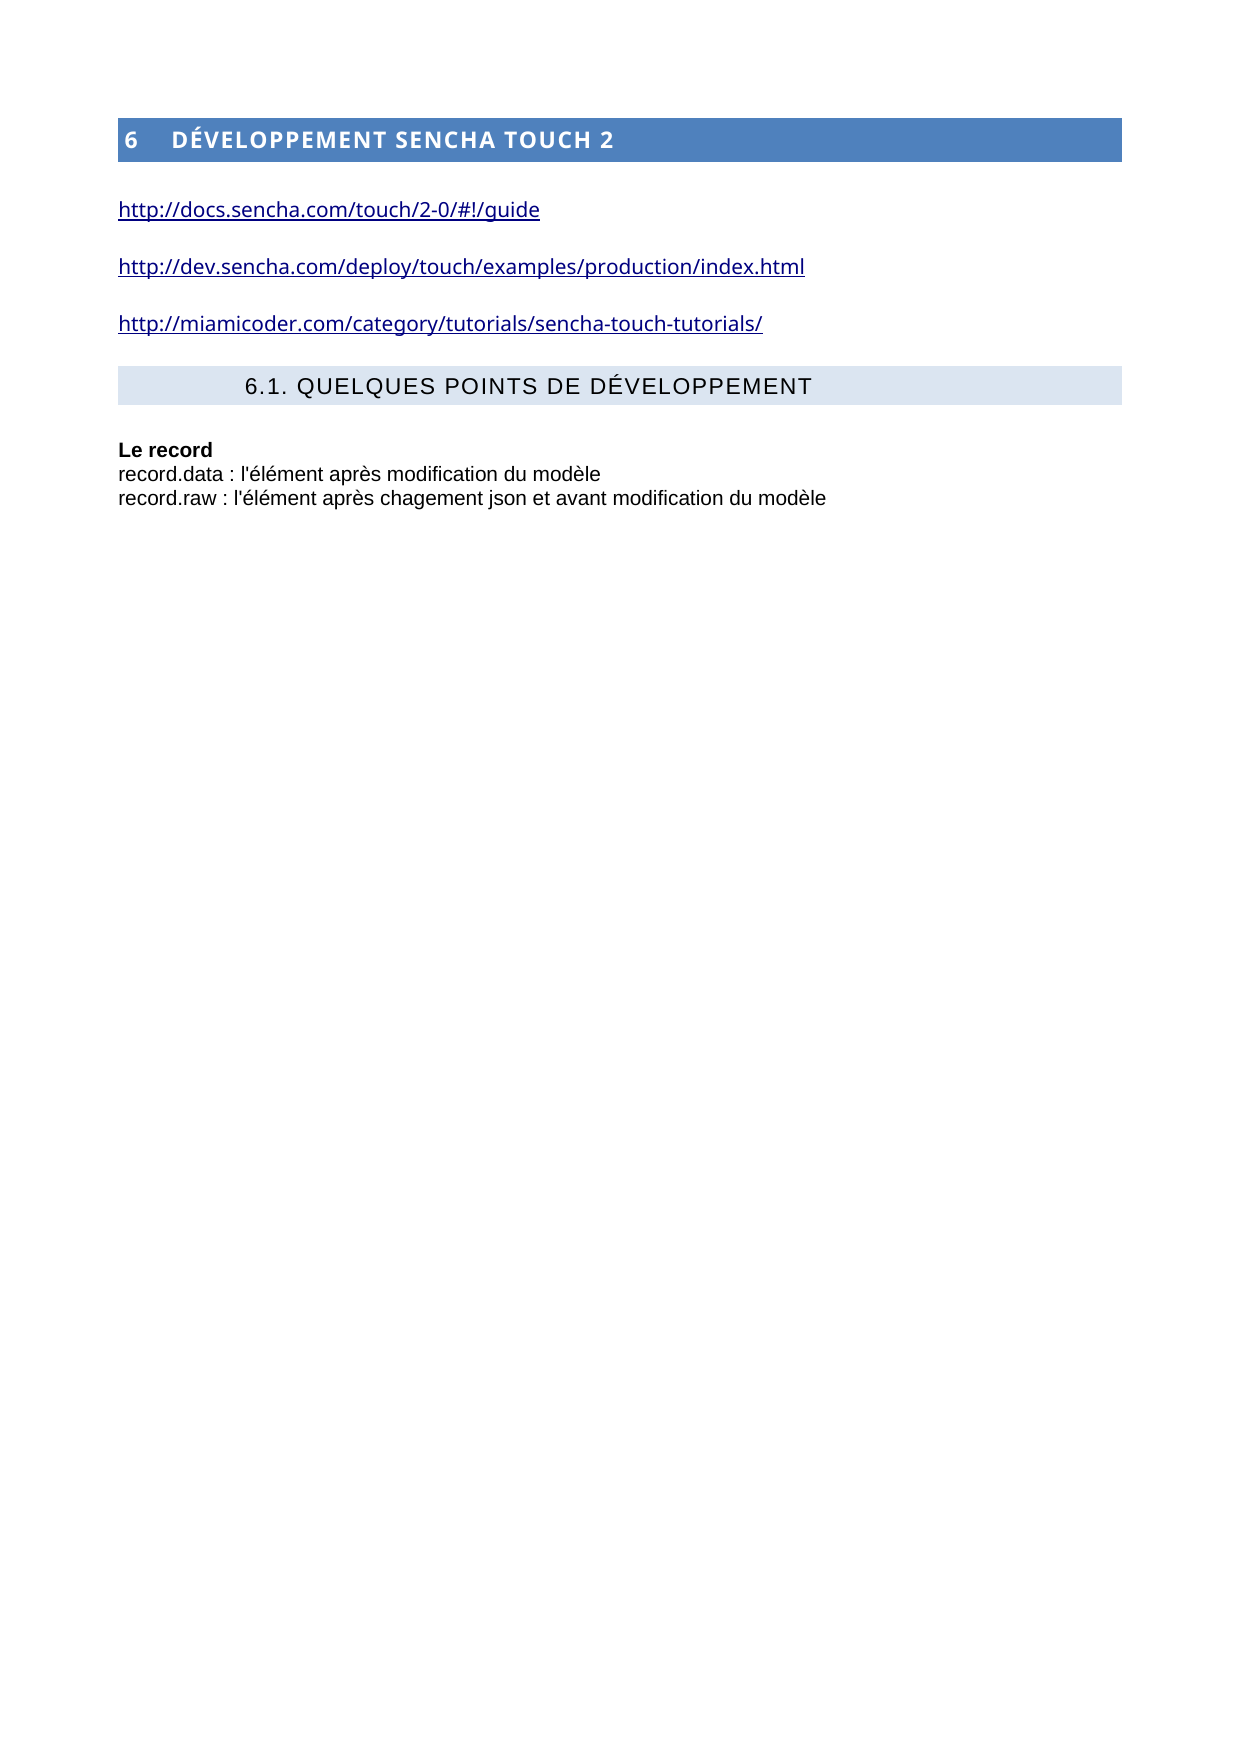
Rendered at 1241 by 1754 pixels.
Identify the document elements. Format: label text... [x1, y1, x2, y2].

text http://docs.sencha.com/touch/2-0/#!/guide [118, 195, 1122, 223]
subtitle 6.1. Quelques points de développement [124, 373, 1116, 399]
subtitle Développement Sencha Touch 2 [124, 124, 1116, 156]
text record.raw : l'élément après chagement json et avant modification du modèle [118, 485, 1122, 509]
text http://miamicoder.com/category/tutorials/sencha-touch-tutorials/ [118, 309, 1122, 337]
text http://dev.sencha.com/deploy/touch/examples/production/index.html [118, 252, 1122, 280]
text record.data : l'élément après modification du modèle [118, 461, 1122, 485]
text Le record [118, 437, 1122, 461]
